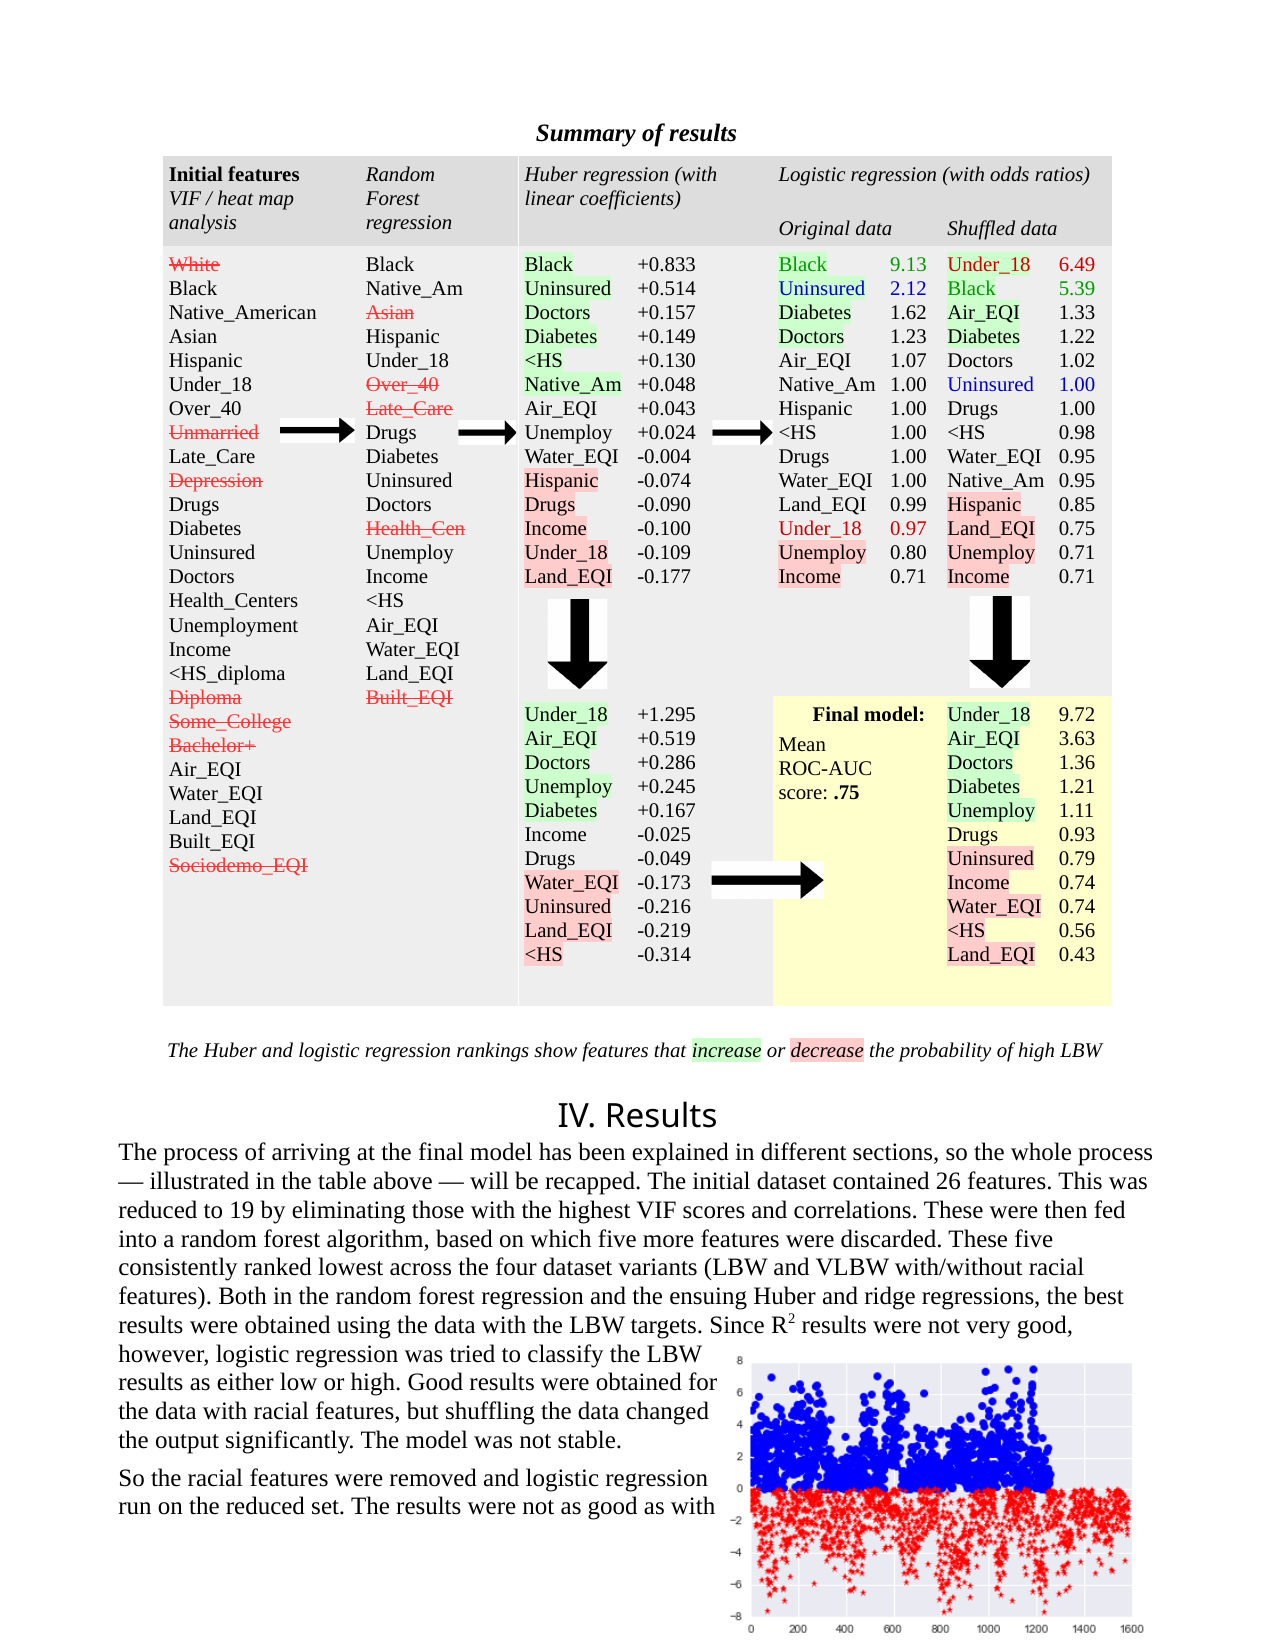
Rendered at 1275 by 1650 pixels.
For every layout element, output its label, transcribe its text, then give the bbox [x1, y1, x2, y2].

table_cell [481, 666, 518, 696]
table_cell [734, 666, 773, 696]
table_cell [323, 606, 360, 636]
table_cell 9.72 3.63 1.36 1.21 1.11 0.93 0.79 0.74 0.74 0.56 0.43 [1053, 696, 1112, 1006]
table_cell [323, 276, 360, 306]
table_cell [734, 636, 773, 666]
table_cell [323, 966, 360, 1006]
table_cell Final model: [773, 696, 941, 726]
text The Huber and logistic regression rankings show features that increase or decrease the probability of high LBW [118, 1034, 1157, 1063]
table_cell [773, 876, 884, 906]
table_cell [323, 696, 360, 726]
table_cell Black Native_Am Asian Hispanic Under_18 Over_40 Late_Care Drugs Diabetes Uninsured Doctors Health_Cen Unemploy Income <HS Air_EQI Water_EQI Land_EQI Built_EQI [360, 246, 481, 756]
table_cell [323, 456, 360, 486]
table_cell [323, 336, 360, 366]
table_cell Shuffled data [941, 210, 1112, 246]
table_cell [734, 726, 773, 756]
table_cell [481, 876, 518, 906]
table_cell [360, 816, 481, 846]
table_cell [734, 180, 773, 210]
table_cell [481, 210, 518, 246]
table_cell [734, 306, 773, 336]
table_cell [481, 756, 518, 786]
table_cell [773, 936, 884, 966]
table_cell [884, 876, 941, 906]
table_cell [323, 180, 360, 210]
table_cell [481, 606, 518, 636]
table_cell [481, 936, 518, 966]
table_cell [481, 180, 518, 210]
table_cell Black Uninsured Doctors Diabetes <HS Native_Am Air_EQI Unemploy Water_EQI Hispanic Drugs Income Under_18 Land_EQI [519, 246, 631, 666]
table_cell [734, 576, 773, 606]
picture [969, 596, 1031, 688]
table_cell [360, 756, 481, 786]
table_cell [323, 786, 360, 816]
table_cell [734, 276, 773, 306]
table_cell [884, 966, 941, 1006]
table_cell [734, 366, 773, 396]
table_cell [734, 966, 773, 1006]
table_cell [773, 846, 884, 876]
table_cell [884, 786, 941, 816]
table_header [734, 156, 773, 180]
table_cell [360, 876, 481, 906]
table_cell [323, 756, 360, 786]
table_cell [734, 936, 773, 966]
table_cell [734, 456, 773, 486]
table_cell [734, 336, 773, 366]
table_cell [884, 726, 941, 756]
table_cell Black Uninsured Diabetes Doctors Air_EQI Native_Am Hispanic <HS Drugs Water_EQI Land_EQI Under_18 Unemploy Income [773, 246, 884, 666]
table_cell [481, 816, 518, 846]
picture [280, 418, 355, 443]
table_cell [481, 696, 518, 726]
table_cell [941, 666, 1053, 696]
table_cell [163, 906, 323, 936]
table_cell [481, 336, 518, 366]
table_cell [734, 445, 773, 456]
table_cell [481, 306, 518, 336]
picture [712, 420, 773, 445]
table_header Logistic regression (with odds ratios) [773, 156, 1112, 210]
table_cell [884, 816, 941, 846]
table_cell [481, 846, 518, 876]
table_cell [734, 546, 773, 576]
table_cell [884, 936, 941, 966]
table_cell [884, 906, 941, 936]
table_cell [481, 966, 518, 1006]
table_cell [323, 726, 360, 756]
table_header [323, 156, 360, 180]
table_cell [481, 276, 518, 306]
table_cell [481, 486, 518, 516]
table_cell [631, 636, 734, 666]
text IV. Results [118, 1092, 1157, 1137]
table_cell [734, 486, 773, 516]
table_cell [323, 936, 360, 966]
table_cell Mean ROC-AUC score: .75 [773, 726, 884, 846]
picture [724, 1351, 1151, 1650]
table_cell [323, 486, 360, 516]
table_cell [734, 606, 773, 636]
table_cell [163, 966, 323, 1006]
table_cell [734, 756, 773, 786]
table_cell [1053, 636, 1112, 666]
table_cell [323, 246, 360, 276]
table_cell Under_18 Air_EQI Doctors Diabetes Unemploy Drugs Uninsured Income Water_EQI <HS Land_EQI [941, 696, 1053, 1006]
table_cell [734, 696, 773, 726]
table_header Initial features VIF / heat map analysis [163, 156, 323, 246]
table_cell White Black Native_American Asian Hispanic Under_18 Over_40 Unmarried Late_Care Depression Drugs Diabetes Uninsured Doctors Health_Centers Unemployment Income <HS_diploma Diploma Some_College Bachelor+ Air_EQI Water_EQI Land_EQI Built_EQI Sociodemo_EQI [163, 246, 323, 906]
table_cell 9.13 2.12 1.62 1.23 1.07 1.00 1.00 1.00 1.00 1.00 0.99 0.97 0.80 0.71 [884, 246, 941, 696]
table_cell [773, 666, 884, 696]
table_cell [323, 846, 360, 876]
table_cell +1.295 +0.519 +0.286 +0.245 +0.167 -0.025 -0.049 -0.173 -0.216 -0.219 -0.314 [631, 696, 734, 1006]
table_cell [519, 666, 631, 696]
table_cell [734, 846, 773, 861]
table_cell [481, 246, 518, 276]
table_cell [773, 906, 884, 936]
table_header Huber regression (with linear coefficients) [519, 156, 734, 246]
table_cell [323, 816, 360, 846]
table_cell [323, 876, 360, 906]
table_cell [481, 576, 518, 606]
table_cell Under_18 Black Air_EQI Diabetes Doctors Uninsured Drugs <HS Water_EQI Native_Am Hispanic Land_EQI Unemploy Income [941, 246, 1053, 666]
table_cell [323, 576, 360, 606]
table_cell [163, 936, 323, 966]
table_cell [734, 816, 773, 846]
table_cell [631, 606, 734, 636]
table_cell [734, 516, 773, 546]
table_cell [481, 786, 518, 816]
table_cell [323, 396, 360, 426]
table_cell [360, 906, 481, 936]
table_cell [360, 966, 481, 1006]
text So the racial features were removed and logistic regression run on the reduced set. The results were not as good as with [118, 1463, 724, 1520]
table_cell [481, 396, 518, 426]
table_cell [734, 906, 773, 936]
table_cell +0.833 +0.514 +0.157 +0.149 +0.130 +0.048 +0.043 +0.024 -0.004 -0.074 -0.090 -0.100 -0.109 -0.177 [631, 246, 734, 606]
table_cell [1053, 666, 1112, 696]
table_cell [734, 396, 773, 420]
table_cell [481, 516, 518, 546]
table_cell Under_18 Air_EQI Doctors Unemploy Diabetes Income Drugs Water_EQI Uninsured Land_EQI <HS [519, 696, 631, 1006]
table_cell [734, 786, 773, 816]
picture [711, 861, 824, 899]
table_cell [734, 246, 773, 276]
picture [458, 420, 517, 445]
table_cell [323, 906, 360, 936]
table_cell [323, 546, 360, 576]
table_header Random Forest regression [360, 156, 481, 246]
table_cell [734, 899, 773, 906]
picture [547, 599, 608, 689]
table_cell [323, 636, 360, 666]
table_cell [481, 636, 518, 666]
table_cell 6.49 5.39 1.33 1.22 1.02 1.00 1.00 0.98 0.95 0.95 0.85 0.75 0.71 0.71 [1053, 246, 1112, 636]
table_cell [323, 516, 360, 546]
table_cell [360, 786, 481, 816]
table_cell [481, 366, 518, 396]
table_cell [884, 756, 941, 786]
table_cell [360, 936, 481, 966]
text Summary of results [118, 118, 1157, 147]
table_cell [323, 366, 360, 396]
table_cell [481, 456, 518, 486]
table_cell [481, 906, 518, 936]
table_cell [360, 846, 481, 876]
table_header [481, 156, 518, 180]
table_cell [481, 546, 518, 576]
table_cell [734, 210, 773, 246]
table_cell [323, 666, 360, 696]
table_cell [631, 666, 734, 696]
table_cell [773, 966, 884, 1006]
table_cell [481, 426, 518, 456]
table_cell [323, 210, 360, 246]
table_cell Original data [773, 210, 941, 246]
table_cell [884, 846, 941, 876]
text The process of arriving at the final model has been explained in different sections, so the whole process — illustrated in the table above — will be recapped. The initial dataset contained 26 features. This was reduced to 19 by eliminating those with the highest VIF scores and correlations. These were then fed into a random forest algorithm, based on which five more features were discarded. These five consistently ranked lowest across the four dataset variants (LBW and VLBW with/without racial features). Both in the random forest regression and the ensuing Huber and ridge regressions, the best results were obtained using the data with the LBW targets. Since R2 results were not very good, however, logistic regression was tried to classify the LBW results as either low or high. Good results were obtained for the data with racial features, but shuffling the data changed the output significantly. The model was not stable. [118, 1137, 1157, 1454]
table_cell [323, 306, 360, 336]
table_cell [481, 726, 518, 756]
table_cell [323, 426, 360, 456]
